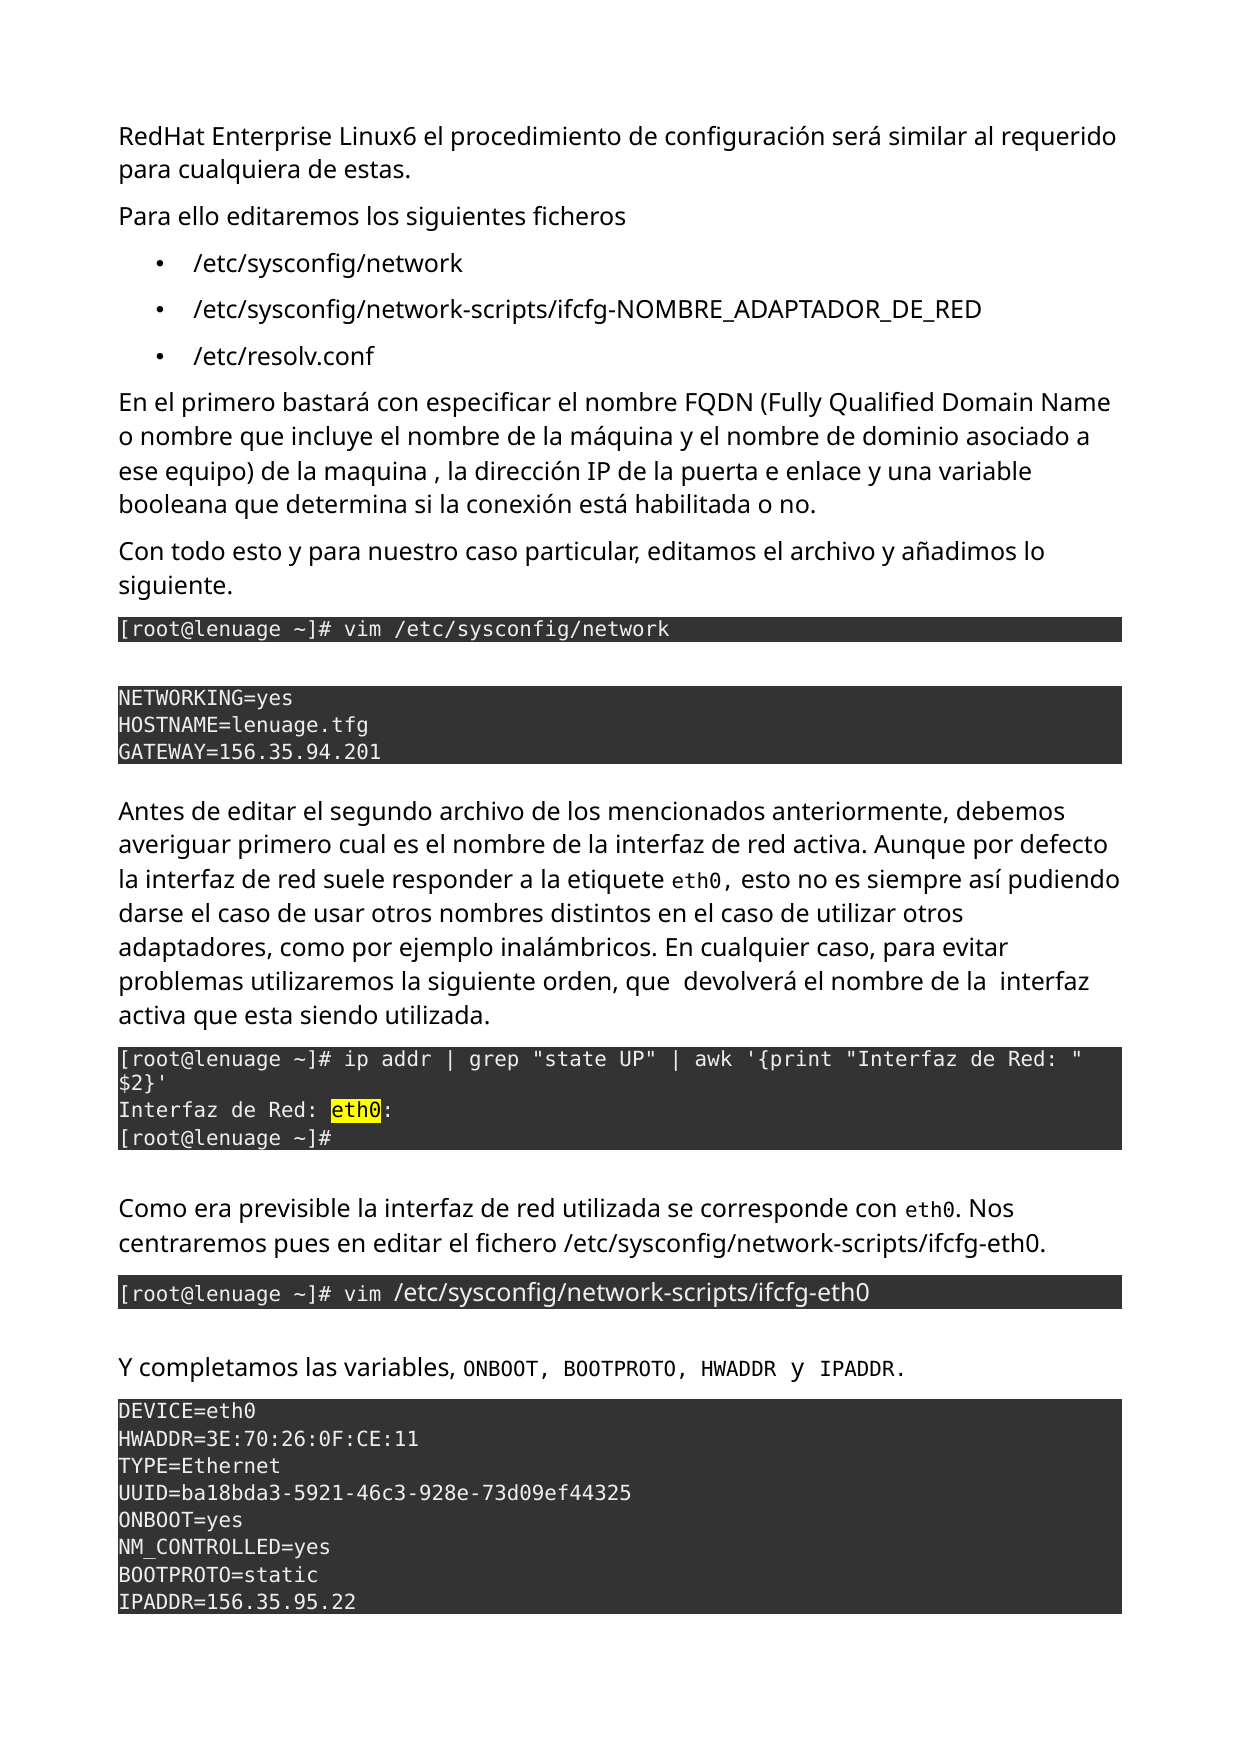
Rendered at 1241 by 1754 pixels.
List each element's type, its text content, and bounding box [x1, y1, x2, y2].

text [root@lenuage ~]# [118, 1126, 1122, 1150]
text [root@lenuage ~]# vim /etc/sysconfig/network-scripts/ifcfg-eth0 [118, 1275, 1122, 1309]
text En el primero bastará con especificar el nombre FQDN (Fully Qualified Domain Name o nombre que incluye el nombre de la máquina y el nombre de dominio asociado a ese equipo) de la maquina , la dirección IP de la puerta e enlace y una variable booleana que determina si la conexión está habilitada o no. [118, 385, 1122, 521]
text RedHat Enterprise Linux6 el procedimiento de configuración será similar al requerido para cualquiera de estas. [118, 118, 1122, 186]
text HOSTNAME=lenuage.tfg [118, 713, 1122, 737]
text NM_CONTROLLED=yes [118, 1535, 1122, 1560]
text [root@lenuage ~]# ip addr | grep "state UP" | awk '{print "Interfaz de Red: " $2}' [118, 1047, 1122, 1096]
text ONBOOT=yes [118, 1508, 1122, 1532]
list /etc/sysconfig/network [156, 245, 1122, 279]
text UUID=ba18bda3-5921-46c3-928e-73d09ef44325 [118, 1481, 1122, 1505]
text Para ello editaremos los siguientes ficheros [118, 199, 1122, 233]
text Con todo esto y para nuestro caso particular, editamos el archivo y añadimos lo siguiente. [118, 534, 1122, 602]
text HWADDR=3E:70:26:0F:CE:11 [118, 1427, 1122, 1451]
text IPADDR=156.35.95.22 [118, 1590, 1122, 1614]
text NETWORKING=yes [118, 686, 1122, 710]
text Como era previsible la interfaz de red utilizada se corresponde con eth0. Nos centraremos pues en editar el fichero /etc/sysconfig/network-scripts/ifcfg-eth0. [118, 1191, 1122, 1259]
text BOOTPROTO=static [118, 1563, 1122, 1587]
text GATEWAY=156.35.94.201 [118, 740, 1122, 764]
list /etc/resolv.conf [156, 338, 1122, 372]
list /etc/sysconfig/network-scripts/ifcfg-NOMBRE_ADAPTADOR_DE_RED [156, 292, 1122, 326]
text Antes de editar el segundo archivo de los mencionados anteriormente, debemos averiguar primero cual es el nombre de la interfaz de red activa. Aunque por defecto la interfaz de red suele responder a la etiquete eth0, esto no es siempre así pudiendo darse el caso de usar otros nombres distintos en el caso de utilizar otros adaptadores, como por ejemplo inalámbricos. En cualquier caso, para evitar problemas utilizaremos la siguiente orden, que devolverá el nombre de la interfaz activa que esta siendo utilizada. [118, 793, 1122, 1032]
text Interfaz de Red: eth0: [118, 1098, 1122, 1123]
text DEVICE=eth0 [118, 1399, 1122, 1424]
text [root@lenuage ~]# vim /etc/sysconfig/network [118, 617, 1122, 642]
text TYPE=Ethernet [118, 1454, 1122, 1478]
text Y completamos las variables, ONBOOT, BOOTPROTO, HWADDR y IPADDR. [118, 1350, 1122, 1384]
